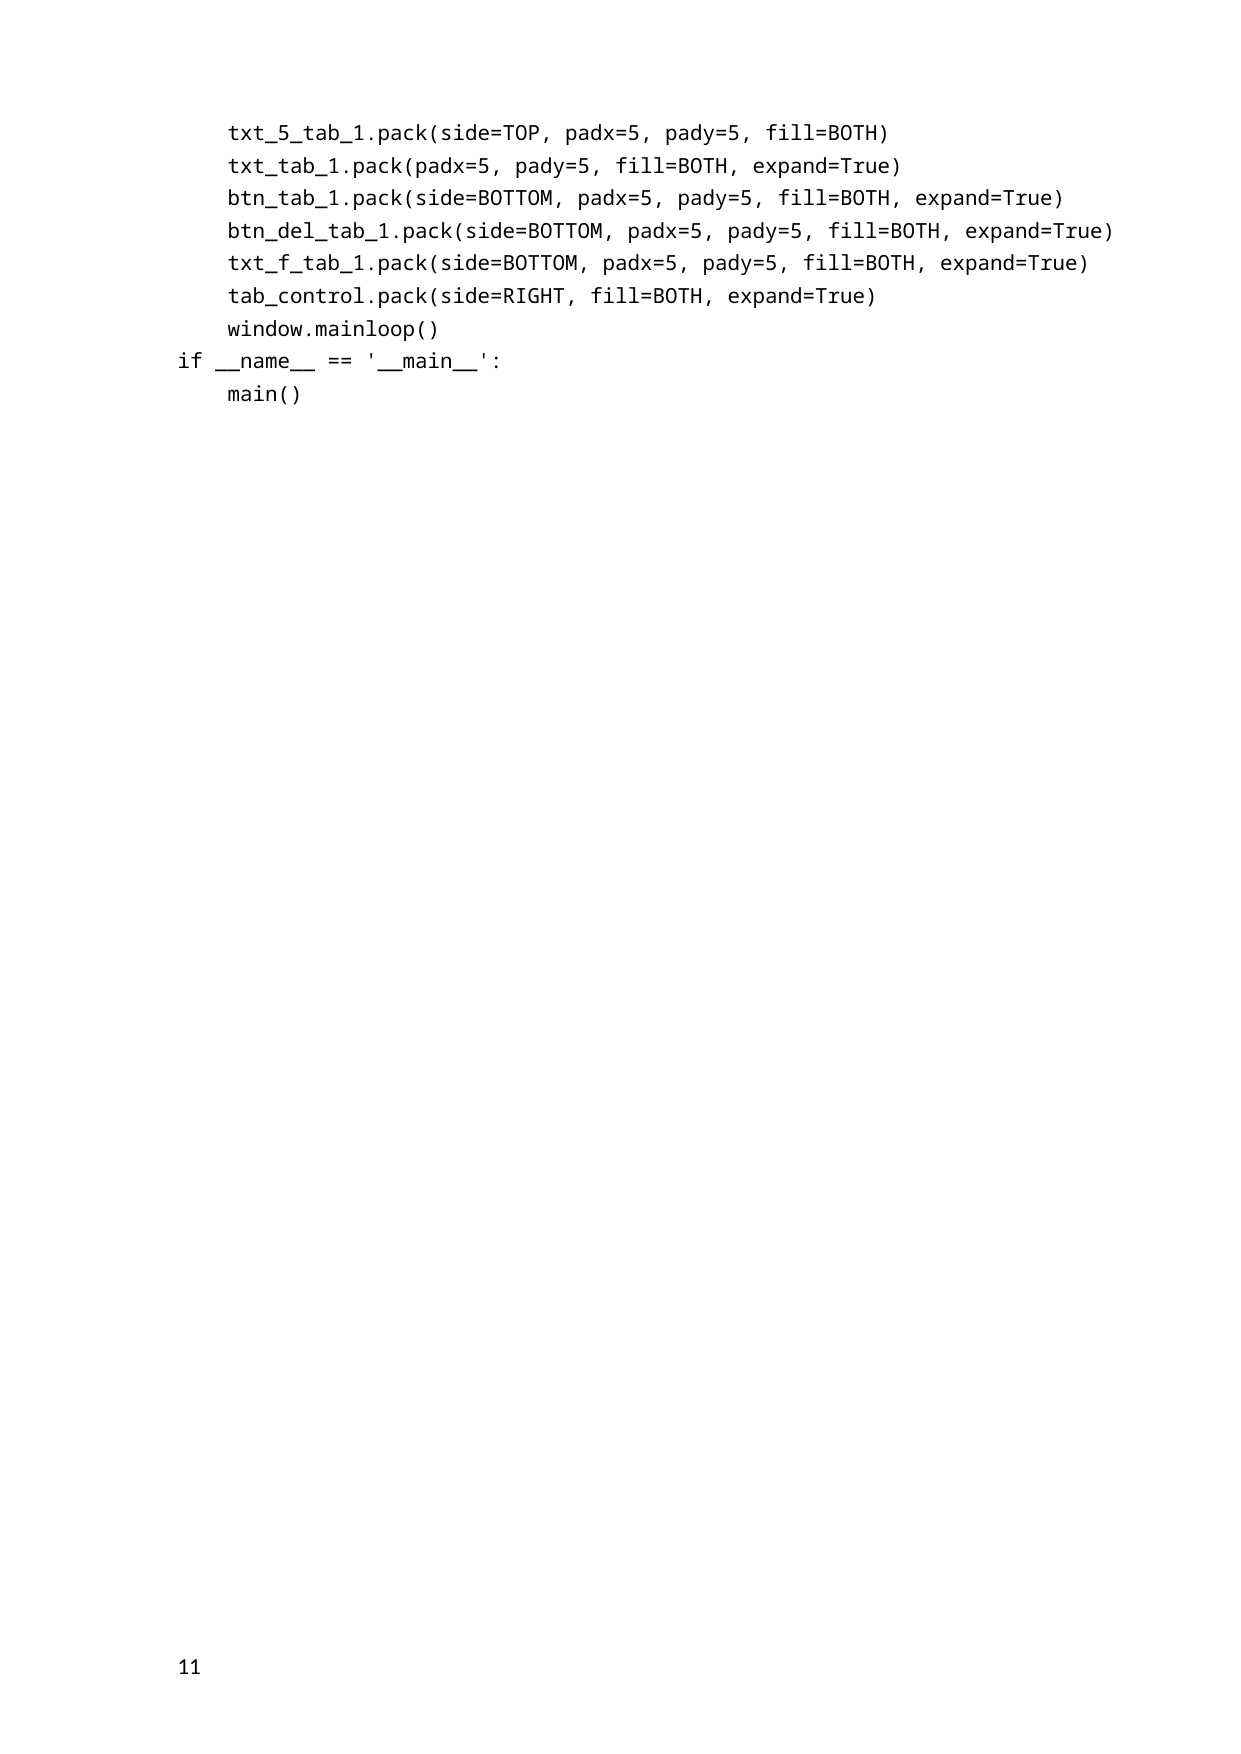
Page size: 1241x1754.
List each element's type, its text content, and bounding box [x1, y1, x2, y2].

text window.mainloop() [177, 314, 1152, 342]
text txt_f_tab_1.pack(side=BOTTOM, padx=5, pady=5, fill=BOTH, expand=True) [177, 248, 1152, 277]
text tab_control.pack(side=RIGHT, fill=BOTH, expand=True) [177, 281, 1152, 309]
text txt_tab_1.pack(padx=5, pady=5, fill=BOTH, expand=True) [177, 151, 1152, 179]
text btn_del_tab_1.pack(side=BOTTOM, padx=5, pady=5, fill=BOTH, expand=True) [177, 216, 1152, 244]
text txt_5_tab_1.pack(side=TOP, padx=5, pady=5, fill=BOTH) [177, 118, 1152, 147]
text main() [177, 379, 1152, 407]
text if __name__ == '__main__': [177, 346, 1152, 375]
text btn_tab_1.pack(side=BOTTOM, padx=5, pady=5, fill=BOTH, expand=True) [177, 183, 1152, 212]
